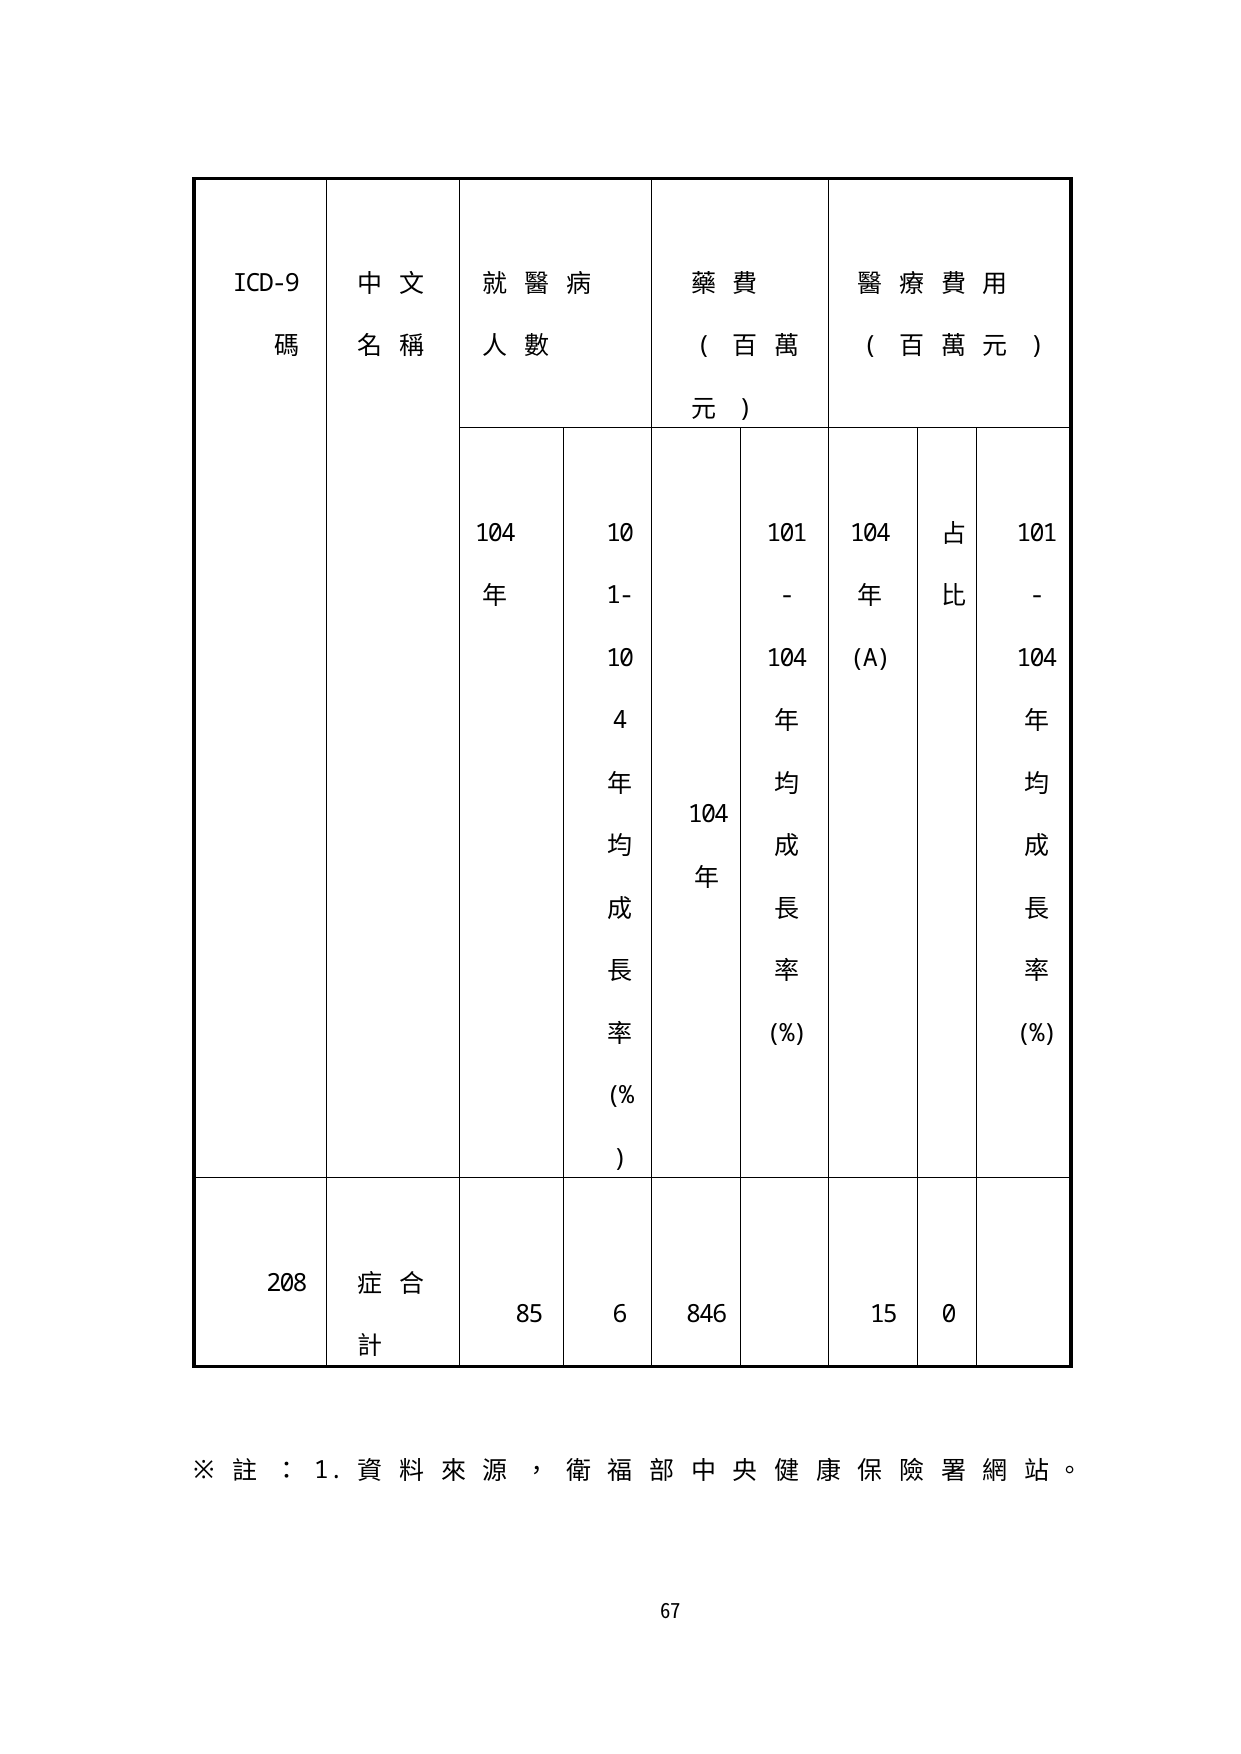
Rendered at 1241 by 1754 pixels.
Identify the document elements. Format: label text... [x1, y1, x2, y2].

table_cell 846 [652, 1178, 740, 1365]
table_cell 6 [564, 1178, 651, 1365]
table_cell 208 [196, 1178, 326, 1365]
table_header 中文名稱 [327, 180, 459, 1177]
table_cell 101-104年均成長率 (%) [977, 428, 1069, 1177]
table_cell 104年 [460, 428, 563, 1177]
table_cell 85 [460, 1178, 563, 1365]
table_cell 104年 (A) [829, 428, 917, 1177]
table_cell 占比 [918, 428, 976, 1177]
text ※註：1.資料來源，衛福部中央健康保險署網站。 [183, 1427, 1058, 1490]
table_header 藥費(百萬元) [652, 180, 828, 427]
table_cell 症合計 [327, 1178, 459, 1365]
table_cell 0 [918, 1178, 976, 1365]
table_cell 101-104年均成長率 (%) [741, 428, 828, 1177]
table_header 醫療費用(百萬元) [829, 180, 1069, 427]
table_cell 101-104年均成長率(%) [564, 428, 651, 1177]
table_header 就醫病人數 [460, 180, 651, 427]
table_header ICD-9碼 [196, 180, 326, 1177]
table_cell 104年 [652, 428, 740, 1177]
table_cell 15 [829, 1178, 917, 1365]
table_cell [977, 1178, 1069, 1365]
table_cell [741, 1178, 828, 1365]
